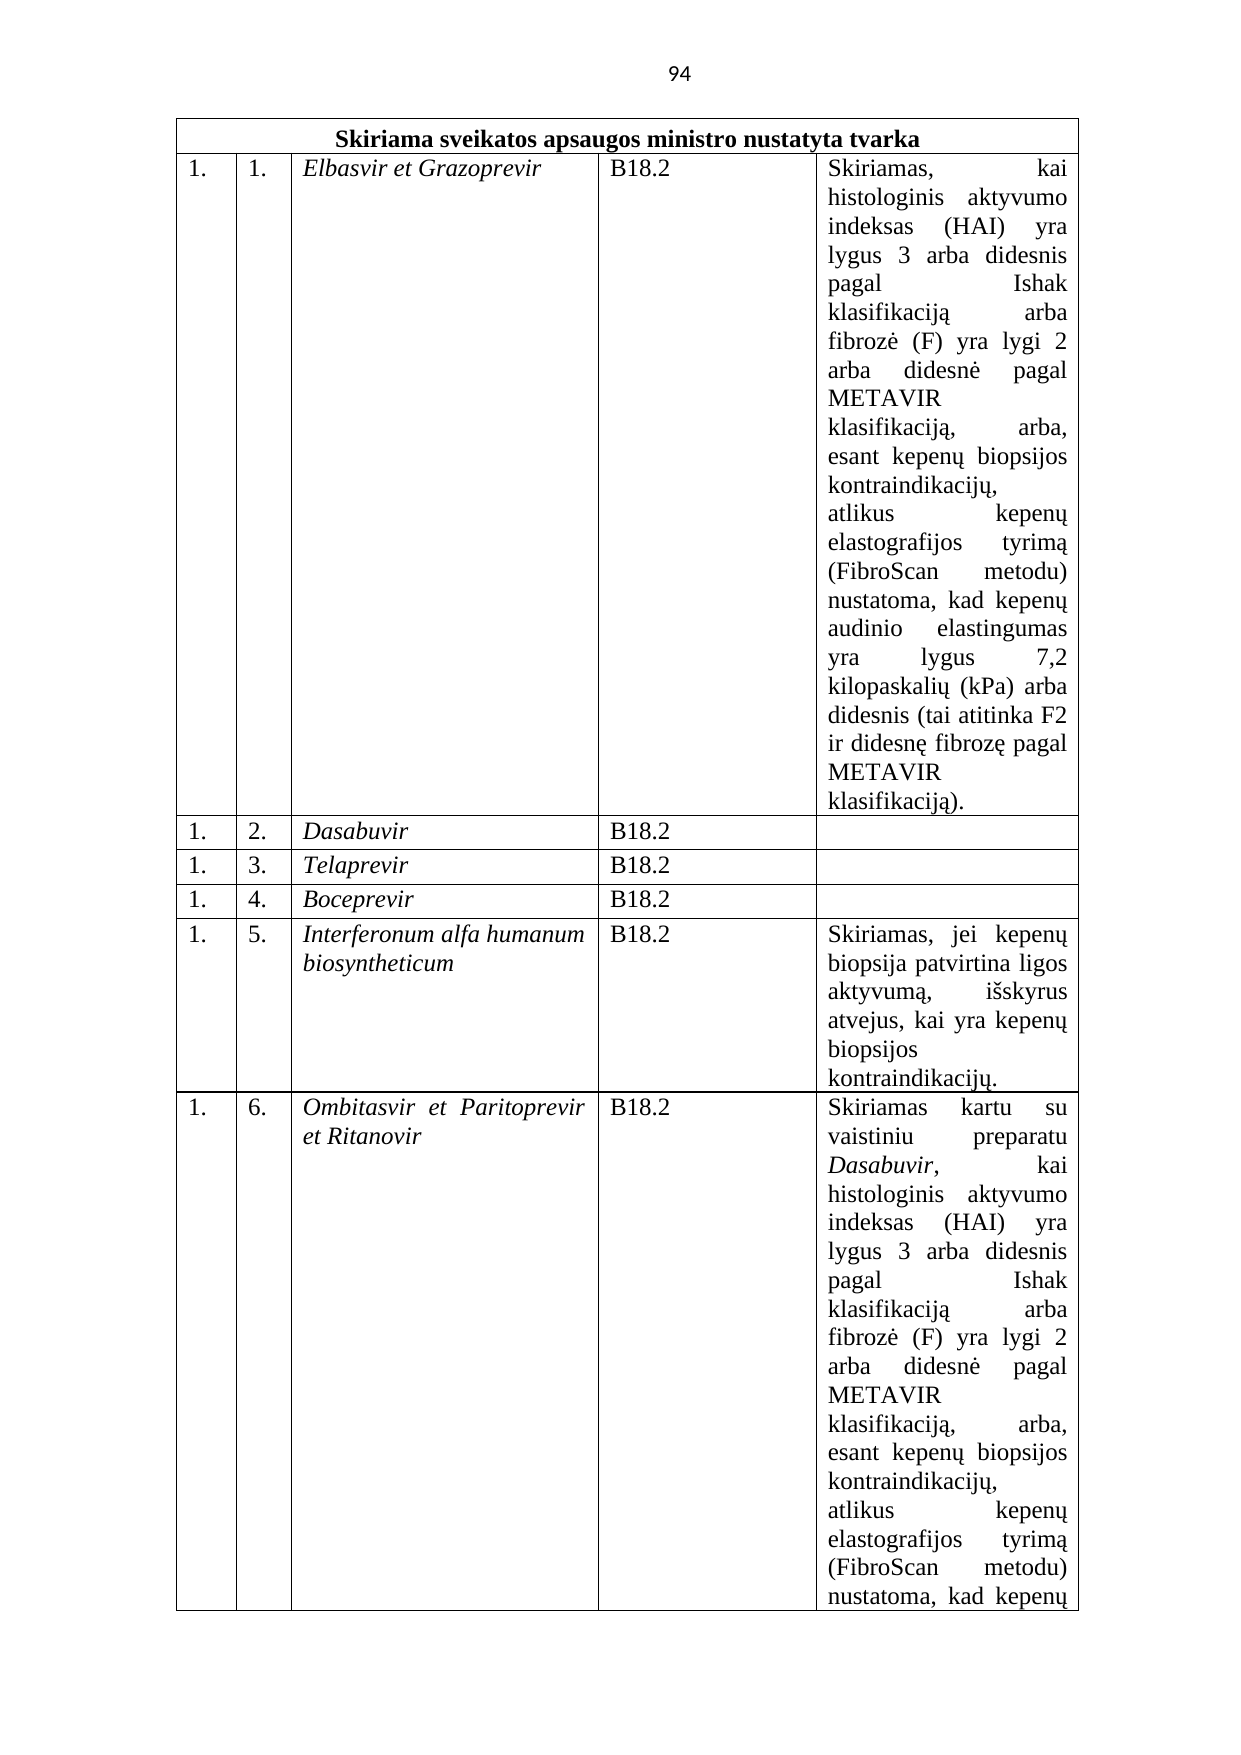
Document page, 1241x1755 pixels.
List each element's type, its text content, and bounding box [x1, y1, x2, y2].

table_cell [817, 885, 1078, 918]
table_cell [1103, 118, 1109, 152]
table_cell [1079, 849, 1083, 883]
table_cell 2. [237, 816, 291, 849]
table_cell [1103, 918, 1109, 1091]
table_cell 1. [177, 885, 236, 918]
table_cell Elbasvir et Grazoprevir [292, 154, 598, 815]
table_cell Skiriamas, kai histologinis aktyvumo indeksas (HAI) yra lygus 3 arba didesnis pagal Ishak klasifikaciją arba fibrozė (F) yra lygi 2 arba didesnė pagal METAVIR klasifikaciją, arba, esant kepenų biopsijos kontraindikacijų, atlikus kepenų elastografijos tyrimą (FibroScan metodu) nustatoma, kad kepenų audinio elastingumas yra lygus 7,2 kilopaskalių (kPa) arba didesnis (tai atitinka F2 ir didesnę fibrozę pagal METAVIR klasifikaciją). [817, 154, 1078, 815]
table_cell [1099, 153, 1103, 815]
table_cell [817, 816, 1078, 849]
table_cell [1109, 884, 1123, 918]
table_cell [1093, 884, 1099, 918]
table_cell [1109, 153, 1123, 815]
table_cell 1. [177, 919, 236, 1091]
table_cell B18.2 [599, 850, 816, 883]
table_cell 1. [177, 850, 236, 883]
table_cell [1103, 884, 1109, 918]
table_cell Ombitasvir et Paritoprevir et Ritanovir [292, 1093, 598, 1610]
table_cell Telaprevir [292, 850, 598, 883]
table_cell B18.2 [599, 816, 816, 849]
table_cell [1084, 1091, 1088, 1610]
table_cell Interferonum alfa humanum biosyntheticum [292, 919, 598, 1091]
table_cell [1084, 849, 1088, 883]
table_cell [1088, 884, 1093, 918]
table_cell Dasabuvir [292, 816, 598, 849]
table_cell [1093, 815, 1099, 849]
table_cell [1084, 884, 1088, 918]
table_cell [1099, 118, 1103, 152]
table_cell [1088, 849, 1093, 883]
table_cell 6. [237, 1093, 291, 1610]
table_cell [1079, 918, 1083, 1091]
table_cell [1093, 153, 1099, 815]
table_cell [1088, 118, 1093, 152]
table_cell [1084, 118, 1088, 152]
table_cell [1079, 153, 1083, 815]
table_cell [1093, 118, 1099, 152]
table_cell [1093, 1091, 1099, 1610]
table_cell [1109, 118, 1123, 152]
table_cell 1. [177, 816, 236, 849]
table_cell [1103, 153, 1109, 815]
table_cell [1093, 918, 1099, 1091]
table_cell [1084, 918, 1088, 1091]
table_cell B18.2 [599, 885, 816, 918]
table_cell [1088, 815, 1093, 849]
table_cell 5. [237, 919, 291, 1091]
table_cell [1109, 849, 1123, 883]
table_cell [1084, 815, 1088, 849]
table_cell 3. [237, 850, 291, 883]
table_cell [1099, 918, 1103, 1091]
table_cell [1088, 153, 1093, 815]
table_cell Boceprevir [292, 885, 598, 918]
table_cell Skiriama sveikatos apsaugos ministro nustatyta tvarka [177, 119, 1078, 152]
table_cell [1099, 884, 1103, 918]
table_cell [1099, 1091, 1103, 1610]
table_cell 4. [237, 885, 291, 918]
table_cell 1. [177, 1093, 236, 1610]
table_cell [1103, 1091, 1109, 1610]
table_cell [1109, 815, 1123, 849]
table_cell [1088, 918, 1093, 1091]
table_cell [1079, 884, 1083, 918]
table_cell [1088, 1091, 1093, 1610]
table_cell [1109, 1091, 1123, 1610]
table_cell B18.2 [599, 154, 816, 815]
table_cell [1103, 849, 1109, 883]
table_cell Skiriamas, jei kepenų biopsija patvirtina ligos aktyvumą, išskyrus atvejus, kai yra kepenų biopsijos kontraindikacijų. [817, 919, 1078, 1091]
table_cell B18.2 [599, 1093, 816, 1610]
table_cell [1079, 1091, 1083, 1610]
table_cell [817, 850, 1078, 883]
table_cell [1093, 849, 1099, 883]
table_cell [1084, 153, 1088, 815]
table_cell [1099, 849, 1103, 883]
table_cell [1103, 815, 1109, 849]
table_cell B18.2 [599, 919, 816, 1091]
table_cell [1109, 918, 1123, 1091]
table_cell [1099, 815, 1103, 849]
table_cell [1079, 815, 1083, 849]
table_cell 1. [177, 154, 236, 815]
table_cell Skiriamas kartu su vaistiniu preparatu Dasabuvir, kai histologinis aktyvumo indeksas (HAI) yra lygus 3 arba didesnis pagal Ishak klasifikaciją arba fibrozė (F) yra lygi 2 arba didesnė pagal METAVIR klasifikaciją, arba, esant kepenų biopsijos kontraindikacijų, atlikus kepenų elastografijos tyrimą (FibroScan metodu) nustatoma, kad kepenų [817, 1093, 1078, 1610]
table_cell 1. [237, 154, 291, 815]
table_cell [1079, 118, 1083, 152]
